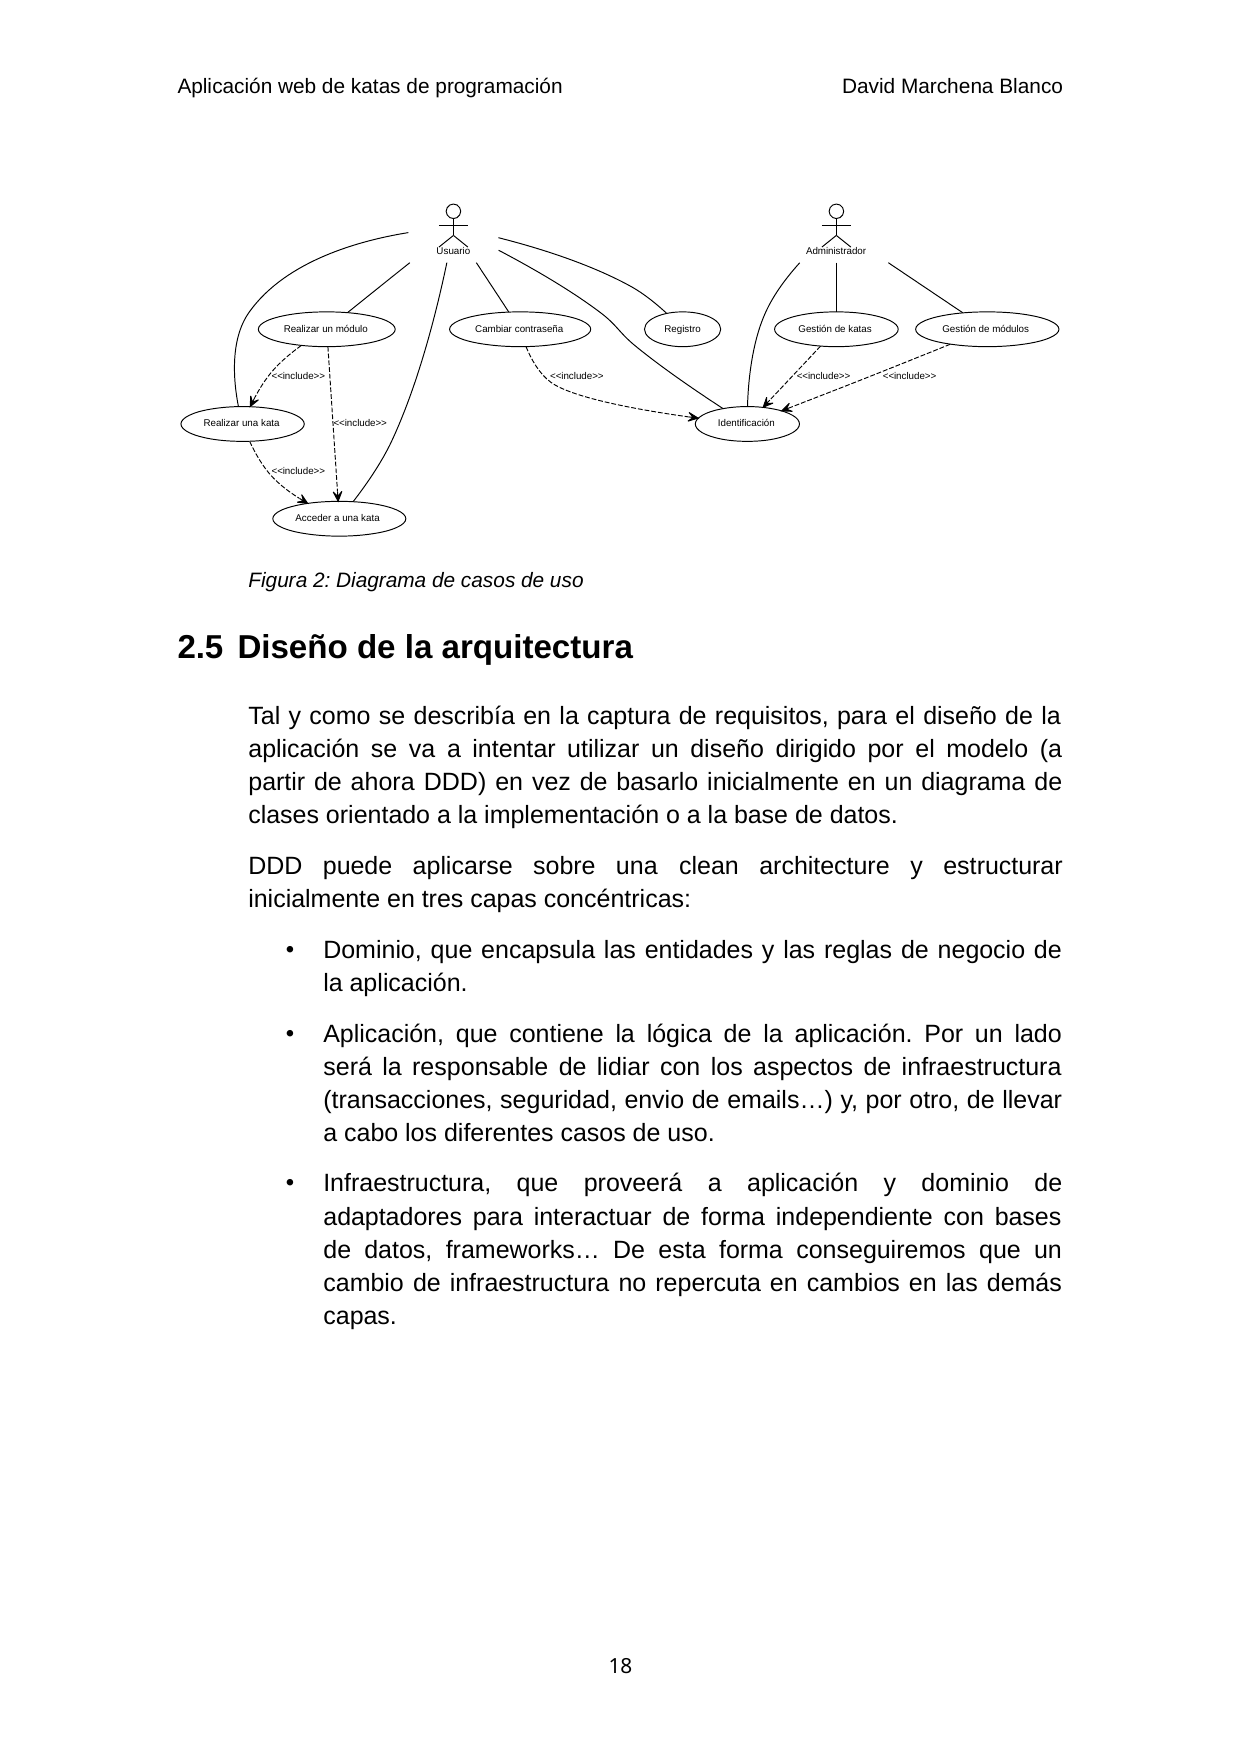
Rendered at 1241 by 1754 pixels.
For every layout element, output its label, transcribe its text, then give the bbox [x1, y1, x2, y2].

subtitle Diseño de la arquitectura [177, 628, 1063, 666]
list Aplicación, que contiene la lógica de la aplicación. Por un lado será la responsable de lidiar con los aspectos de infraestructura (transacciones, seguridad, envio de emails…) y, por otro, de llevar a cabo los diferentes casos de uso. [215, 1018, 1063, 1146]
list Infraestructura, que proveerá a aplicación y dominio de adaptadores para interactuar de forma independiente con bases de datos, frameworks… De esta forma conseguiremos que un cambio de infraestructura no repercuta en cambios en las demás capas. [215, 1168, 1063, 1329]
text Figura 2: Diagrama de casos de uso [177, 541, 1063, 592]
text [177, 183, 1063, 189]
text Tal y como se describía en la captura de requisitos, para el diseño de la aplicación se va a intentar utilizar un diseño dirigido por el modelo (a partir de ahora DDD) en vez de basarlo inicialmente en un diagrama de clases orientado a la implementación o a la base de datos. [177, 701, 1063, 829]
text DDD puede aplicarse sobre una clean architecture y estructurar inicialmente en tres capas concéntricas: [177, 851, 1063, 913]
list Dominio, que encapsula las entidades y las reglas de negocio de la aplicación. [215, 935, 1063, 997]
